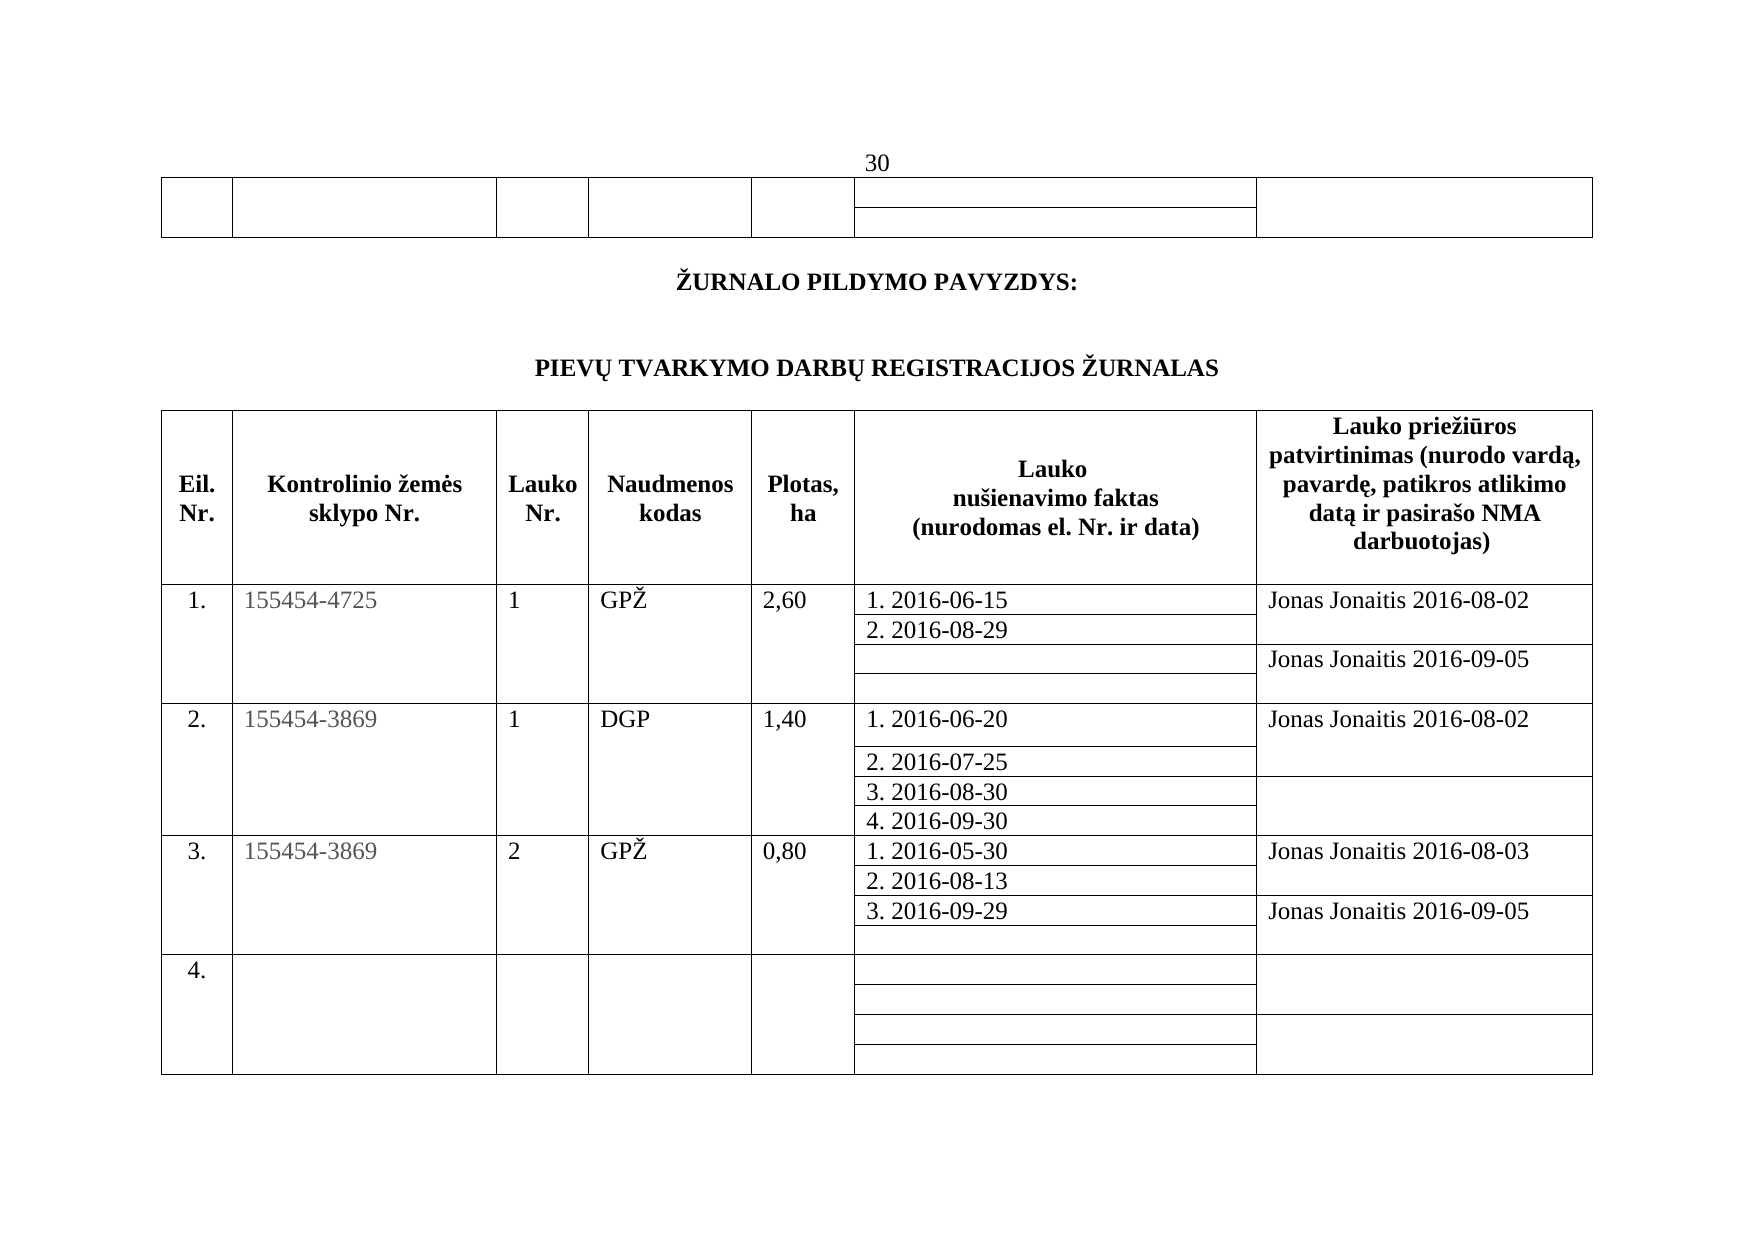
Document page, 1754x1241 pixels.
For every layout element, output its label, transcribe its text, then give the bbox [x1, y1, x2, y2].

table_cell DGP [589, 704, 751, 835]
table_cell GPŽ [589, 836, 751, 954]
table_cell [855, 178, 1256, 207]
table_cell 2,60 [752, 585, 854, 703]
table_cell 3. 2016-08-30 [855, 777, 1256, 805]
table_cell Jonas Jonaitis 2016-08-02 [1257, 704, 1592, 776]
table_cell [1257, 1015, 1592, 1073]
table_header Lauko Nr. [497, 411, 588, 584]
table_cell 2 [497, 836, 588, 954]
table_cell 1 [497, 704, 588, 835]
table_cell 4. 2016-09-30 [855, 806, 1256, 835]
table_header Kontrolinio žemės sklypo Nr. [233, 411, 496, 584]
table_cell 1. 2016-06-15 [855, 585, 1256, 614]
table_cell [855, 1015, 1256, 1044]
table_cell 1. 2016-06-20 [855, 704, 1256, 746]
table_cell [1257, 178, 1592, 237]
table_cell [855, 926, 1256, 954]
table_cell [855, 208, 1256, 237]
table_cell 2. 2016-07-25 [855, 747, 1256, 776]
table_cell [497, 955, 588, 1073]
table_cell [855, 1045, 1256, 1073]
table_cell [855, 674, 1256, 703]
table_cell 155454-4725 [233, 585, 496, 703]
table_cell 0,80 [752, 836, 854, 954]
table_cell [589, 178, 751, 237]
table_cell [1257, 955, 1592, 1014]
table_cell Jonas Jonaitis 2016-09-05 [1257, 896, 1592, 954]
table_cell [855, 645, 1256, 673]
table_cell [855, 985, 1256, 1014]
table_header Plotas, ha [752, 411, 854, 584]
table_cell 3. 2016-09-29 [855, 896, 1256, 924]
table_header Naudmenos kodas [589, 411, 751, 584]
table_cell [752, 178, 854, 237]
table_cell 2. [162, 704, 232, 835]
table_header Eil. Nr. [162, 411, 232, 584]
table_cell [233, 955, 496, 1073]
table_cell Jonas Jonaitis 2016-08-02 [1257, 585, 1592, 643]
table_cell [233, 178, 496, 237]
table_cell [1257, 777, 1592, 835]
table_cell Jonas Jonaitis 2016-09-05 [1257, 645, 1592, 703]
table_cell [162, 178, 232, 237]
table_cell [855, 955, 1256, 984]
table_cell Jonas Jonaitis 2016-08-03 [1257, 836, 1592, 895]
table_cell 1,40 [752, 704, 854, 835]
table_cell 155454-3869 [233, 836, 496, 954]
table_cell 2. 2016-08-13 [855, 866, 1256, 895]
table_cell 1. 2016-05-30 [855, 836, 1256, 865]
text PIEVŲ TVARKYMO DARBŲ REGISTRACIJOS ŽURNALAS [118, 353, 1636, 382]
table_cell 1. [162, 585, 232, 703]
table_cell GPŽ [589, 585, 751, 703]
table_cell 2. 2016-08-29 [855, 615, 1256, 643]
table_cell 1 [497, 585, 588, 703]
table_cell 3. [162, 836, 232, 954]
table_cell [752, 955, 854, 1073]
text ŽURNALO PILDYMO PAVYZDYS: [118, 267, 1636, 295]
table_header Lauko nušienavimo faktas (nurodomas el. Nr. ir data) [855, 411, 1256, 584]
table_header Lauko priežiūros patvirtinimas (nurodo vardą, pavardę, patikros atlikimo datą ir pasirašo NMA darbuotojas) [1257, 411, 1592, 584]
table_cell 4. [162, 955, 232, 1073]
table_cell 155454-3869 [233, 704, 496, 835]
table_cell [589, 955, 751, 1073]
table_cell [497, 178, 588, 237]
